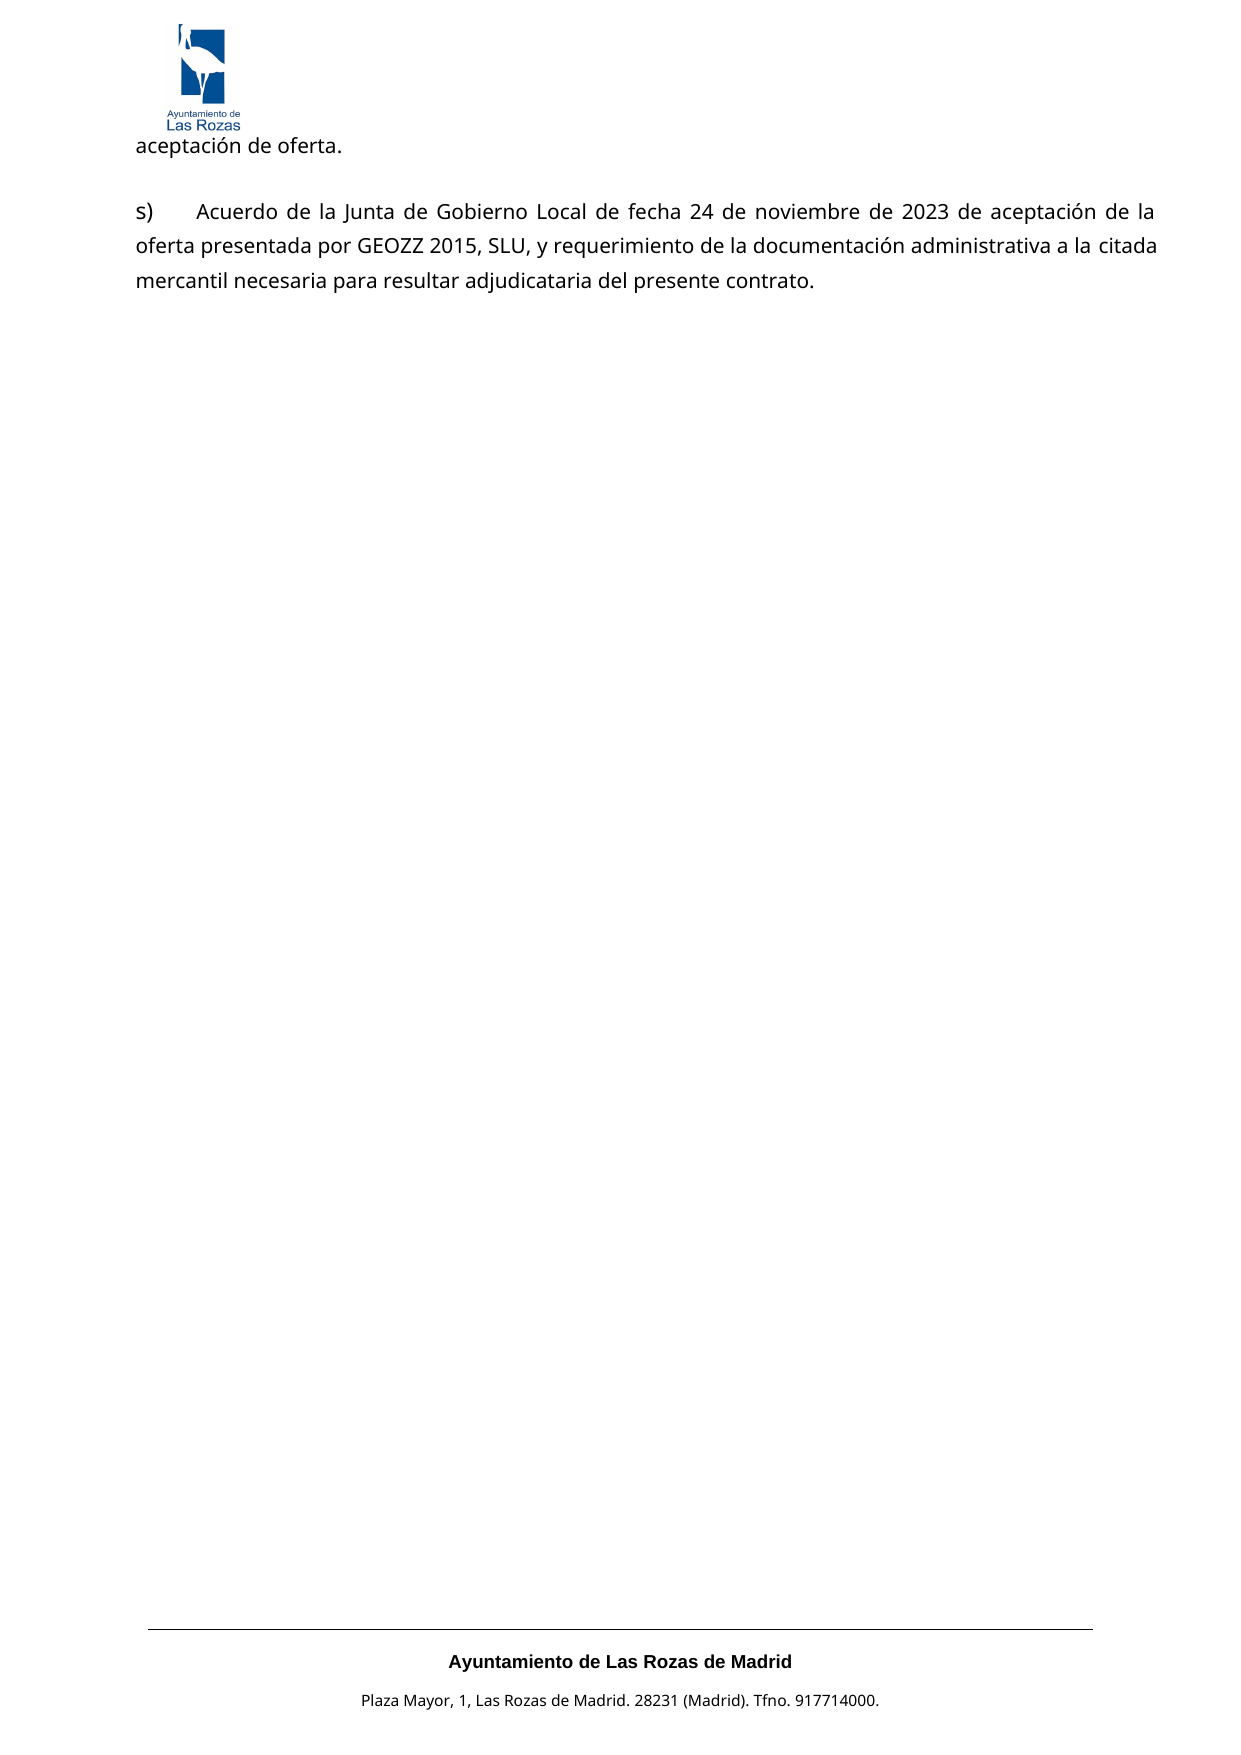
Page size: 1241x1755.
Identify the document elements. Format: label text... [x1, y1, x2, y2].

list aceptación de oferta. [135, 131, 1157, 160]
list Acuerdo de la Junta de Gobierno Local de fecha 24 de noviembre de 2023 de aceptación de la oferta presentada por GEOZZ 2015, SLU, y requerimiento de la documentación administrativa a la citada mercantil necesaria para resultar adjudicataria del presente contrato. [135, 195, 1157, 294]
